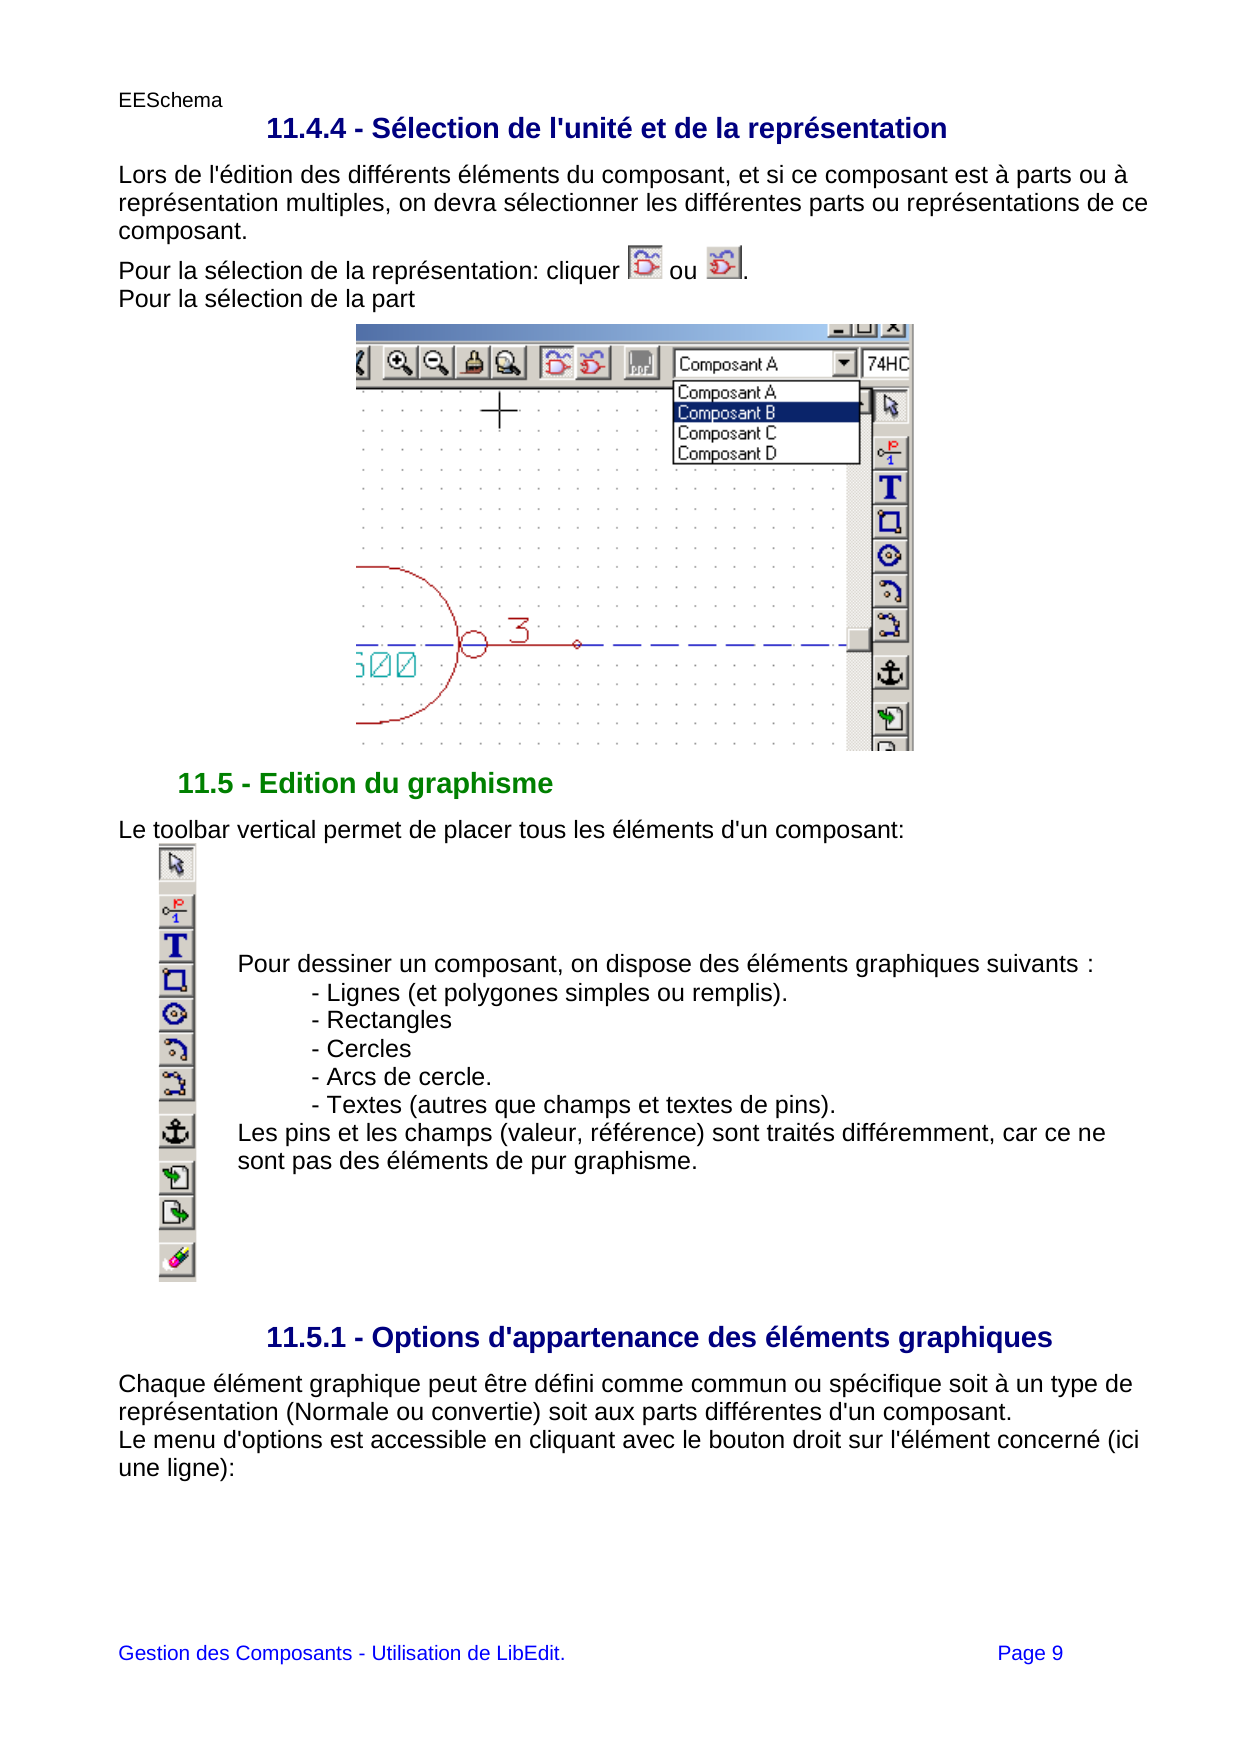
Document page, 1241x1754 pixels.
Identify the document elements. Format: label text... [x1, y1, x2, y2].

subtitle Edition du graphisme [177, 767, 1152, 799]
picture [356, 324, 914, 751]
text Lors de l'édition des différents éléments du composant, et si ce composant est à parts ou à représentation multiples, on devra sélectionner les différentes parts ou représentations de ce composant. [118, 161, 1152, 245]
table_header Pour dessiner un composant, on dispose des éléments graphiques suivants : - Lignes (et polygones simples ou remplis). - Rectangles - Cercles - Arcs de cercle. - Textes (autres que champs et textes de pins). Les pins et les champs (valeur, référence) sont traités différemment, car ce ne sont pas des éléments de pur graphisme. [237, 844, 1152, 1281]
subtitle Options d'appartenance des éléments graphiques [192, 1321, 1152, 1353]
text Chaque élément graphique peut être défini comme commun ou spécifique soit à un type de représentation (Normale ou convertie) soit aux parts différentes d'un composant. [118, 1370, 1152, 1426]
picture [158, 843, 197, 1282]
text Pour la sélection de la représentation: cliquer ou . [118, 245, 1152, 284]
table_header [118, 844, 158, 1281]
text Le menu d'options est accessible en cliquant avec le bouton droit sur l'élément concerné (ici une ligne): [118, 1426, 1152, 1482]
table_header [197, 844, 237, 1281]
picture [704, 245, 742, 279]
subtitle Sélection de l'unité et de la représentation [192, 112, 1152, 144]
picture [628, 245, 663, 279]
text Le toolbar vertical permet de placer tous les éléments d'un composant: [118, 816, 1152, 844]
text Pour la sélection de la part [118, 284, 1152, 313]
